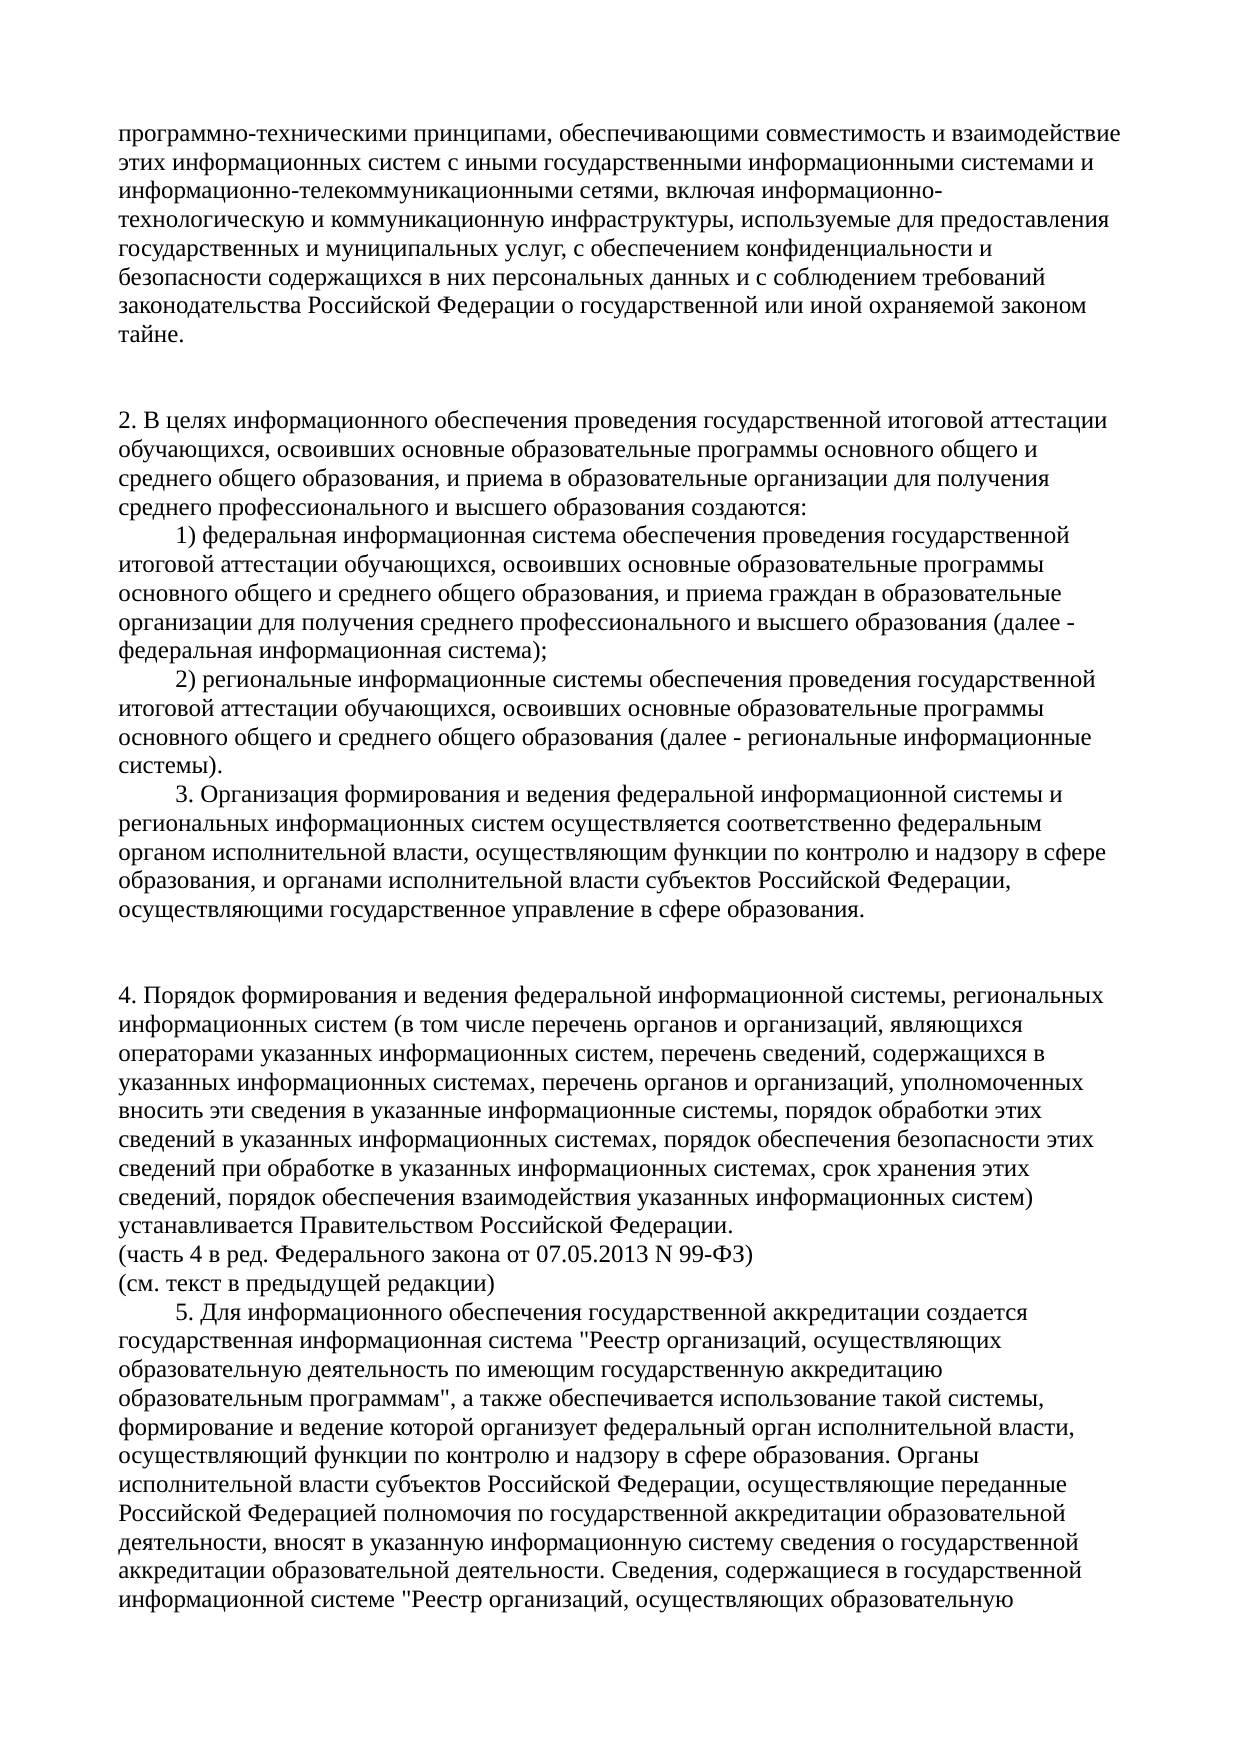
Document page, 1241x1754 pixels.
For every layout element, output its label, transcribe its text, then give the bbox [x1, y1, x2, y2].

text 2) региональные информационные системы обеспечения проведения государственной итоговой аттестации обучающихся, освоивших основные образовательные программы основного общего и среднего общего образования (далее - региональные информационные системы). [118, 664, 1122, 779]
text 5. Для информационного обеспечения государственной аккредитации создается государственная информационная система "Реестр организаций, осуществляющих образовательную деятельность по имеющим государственную аккредитацию образовательным программам", а также обеспечивается использование такой системы, формирование и ведение которой организует федеральный орган исполнительной власти, осуществляющий функции по контролю и надзору в сфере образования. Органы исполнительной власти субъектов Российской Федерации, осуществляющие переданные Российской Федерацией полномочия по государственной аккредитации образовательной деятельности, вносят в указанную информационную систему сведения о государственной аккредитации образовательной деятельности. Сведения, содержащиеся в государственной информационной системе "Реестр организаций, осуществляющих образовательную [118, 1297, 1122, 1613]
text 3. Организация формирования и ведения федеральной информационной системы и региональных информационных систем осуществляется соответственно федеральным органом исполнительной власти, осуществляющим функции по контролю и надзору в сфере образования, и органами исполнительной власти субъектов Российской Федерации, осуществляющими государственное управление в сфере образования. [118, 779, 1122, 923]
text 4. Порядок формирования и ведения федеральной информационной системы, региональных информационных систем (в том числе перечень органов и организаций, являющихся операторами указанных информационных систем, перечень сведений, содержащихся в указанных информационных системах, перечень органов и организаций, уполномоченных вносить эти сведения в указанные информационные системы, порядок обработки этих сведений в указанных информационных системах, порядок обеспечения безопасности этих сведений при обработке в указанных информационных системах, срок хранения этих сведений, порядок обеспечения взаимодействия указанных информационных систем) устанавливается Правительством Российской Федерации. [118, 981, 1122, 1239]
text 1) федеральная информационная система обеспечения проведения государственной итоговой аттестации обучающихся, освоивших основные образовательные программы основного общего и среднего общего образования, и приема граждан в образовательные организации для получения среднего профессионального и высшего образования (далее - федеральная информационная система); [118, 521, 1122, 664]
text (часть 4 в ред. Федерального закона от 07.05.2013 N 99-ФЗ) [118, 1239, 1122, 1268]
text 2. В целях информационного обеспечения проведения государственной итоговой аттестации обучающихся, освоивших основные образовательные программы основного общего и среднего общего образования, и приема в образовательные организации для получения среднего профессионального и высшего образования создаются: [118, 406, 1122, 521]
text (см. текст в предыдущей редакции) [118, 1268, 1122, 1297]
text программно-техническими принципами, обеспечивающими совместимость и взаимодействие этих информационных систем с иными государственными информационными системами и информационно-телекоммуникационными сетями, включая информационно-технологическую и коммуникационную инфраструктуры, используемые для предоставления государственных и муниципальных услуг, с обеспечением конфиденциальности и безопасности содержащихся в них персональных данных и с соблюдением требований законодательства Российской Федерации о государственной или иной охраняемой законом тайне. [118, 118, 1122, 348]
